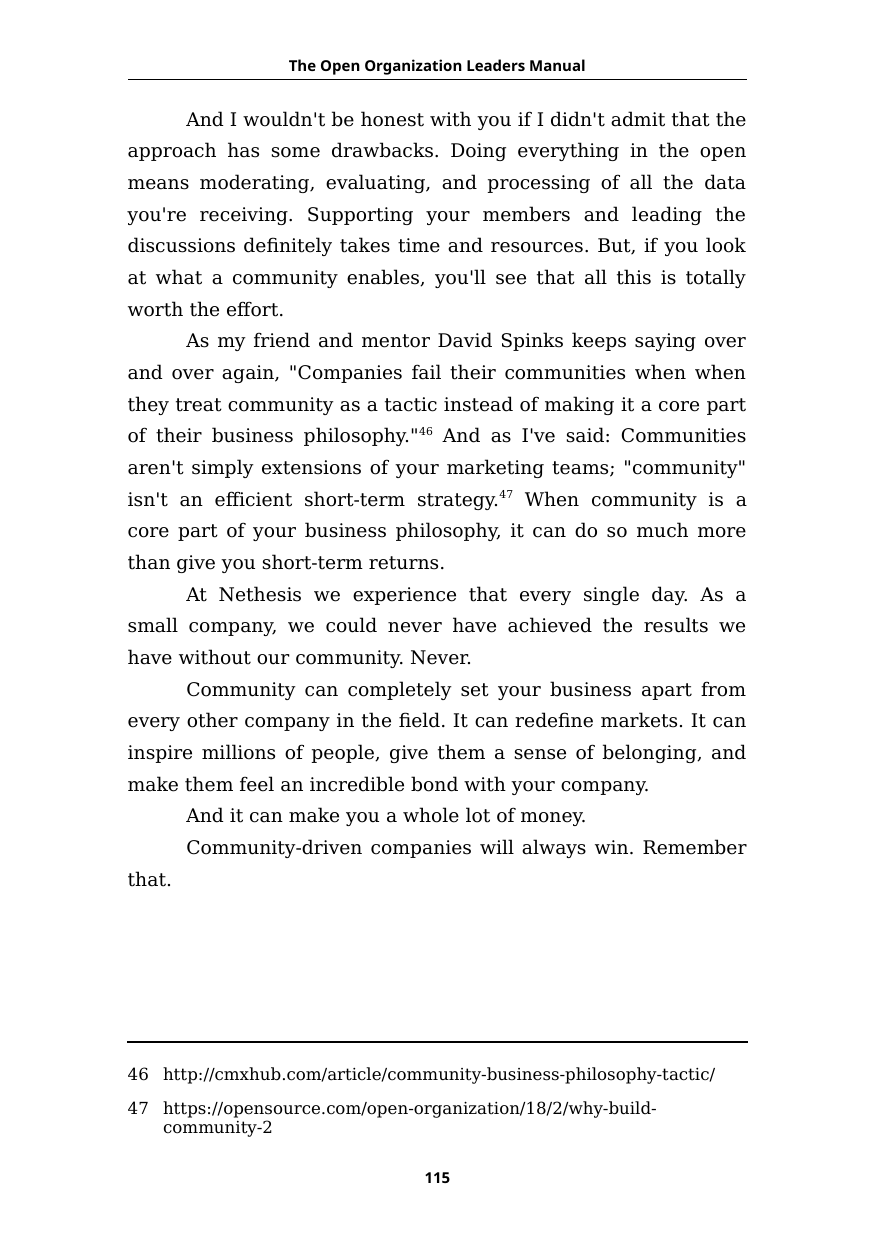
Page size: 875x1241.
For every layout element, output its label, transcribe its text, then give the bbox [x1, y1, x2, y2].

text Community can completely set your business apart from every other company in the field. It can redefine markets. It can inspire millions of people, give them a sense of belonging, and make them feel an incredible bond with your company. [127, 679, 747, 796]
text As my friend and mentor David Spinks keeps saying over and over again, "Companies fail their communities when when they treat community as a tactic instead of making it a core part of their business philosophy." And as I've said: Communities aren't simply extensions of your marketing teams; "community" isn't an efficient short-term strategy. When community is a core part of your business philosophy, it can do so much more than give you short-term returns. [127, 330, 747, 574]
text Community-driven companies will always win. Remember that. [127, 837, 747, 891]
text And it can make you a whole lot of money. [127, 805, 747, 827]
text http://cmxhub.com/article/community-business-philosophy-tactic/ [127, 1064, 747, 1084]
text And I wouldn't be honest with you if I didn't admit that the approach has some drawbacks. Doing everything in the open means moderating, evaluating, and processing of all the data you're receiving. Supporting your members and leading the discussions definitely takes time and resources. But, if you look at what a community enables, you'll see that all this is totally worth the effort. [127, 109, 747, 321]
text https://opensource.com/open-organization/18/2/why-build-community-2 [127, 1099, 747, 1138]
text At Nethesis we experience that every single day. As a small company, we could never have achieved the results we have without our community. Never. [127, 584, 747, 669]
